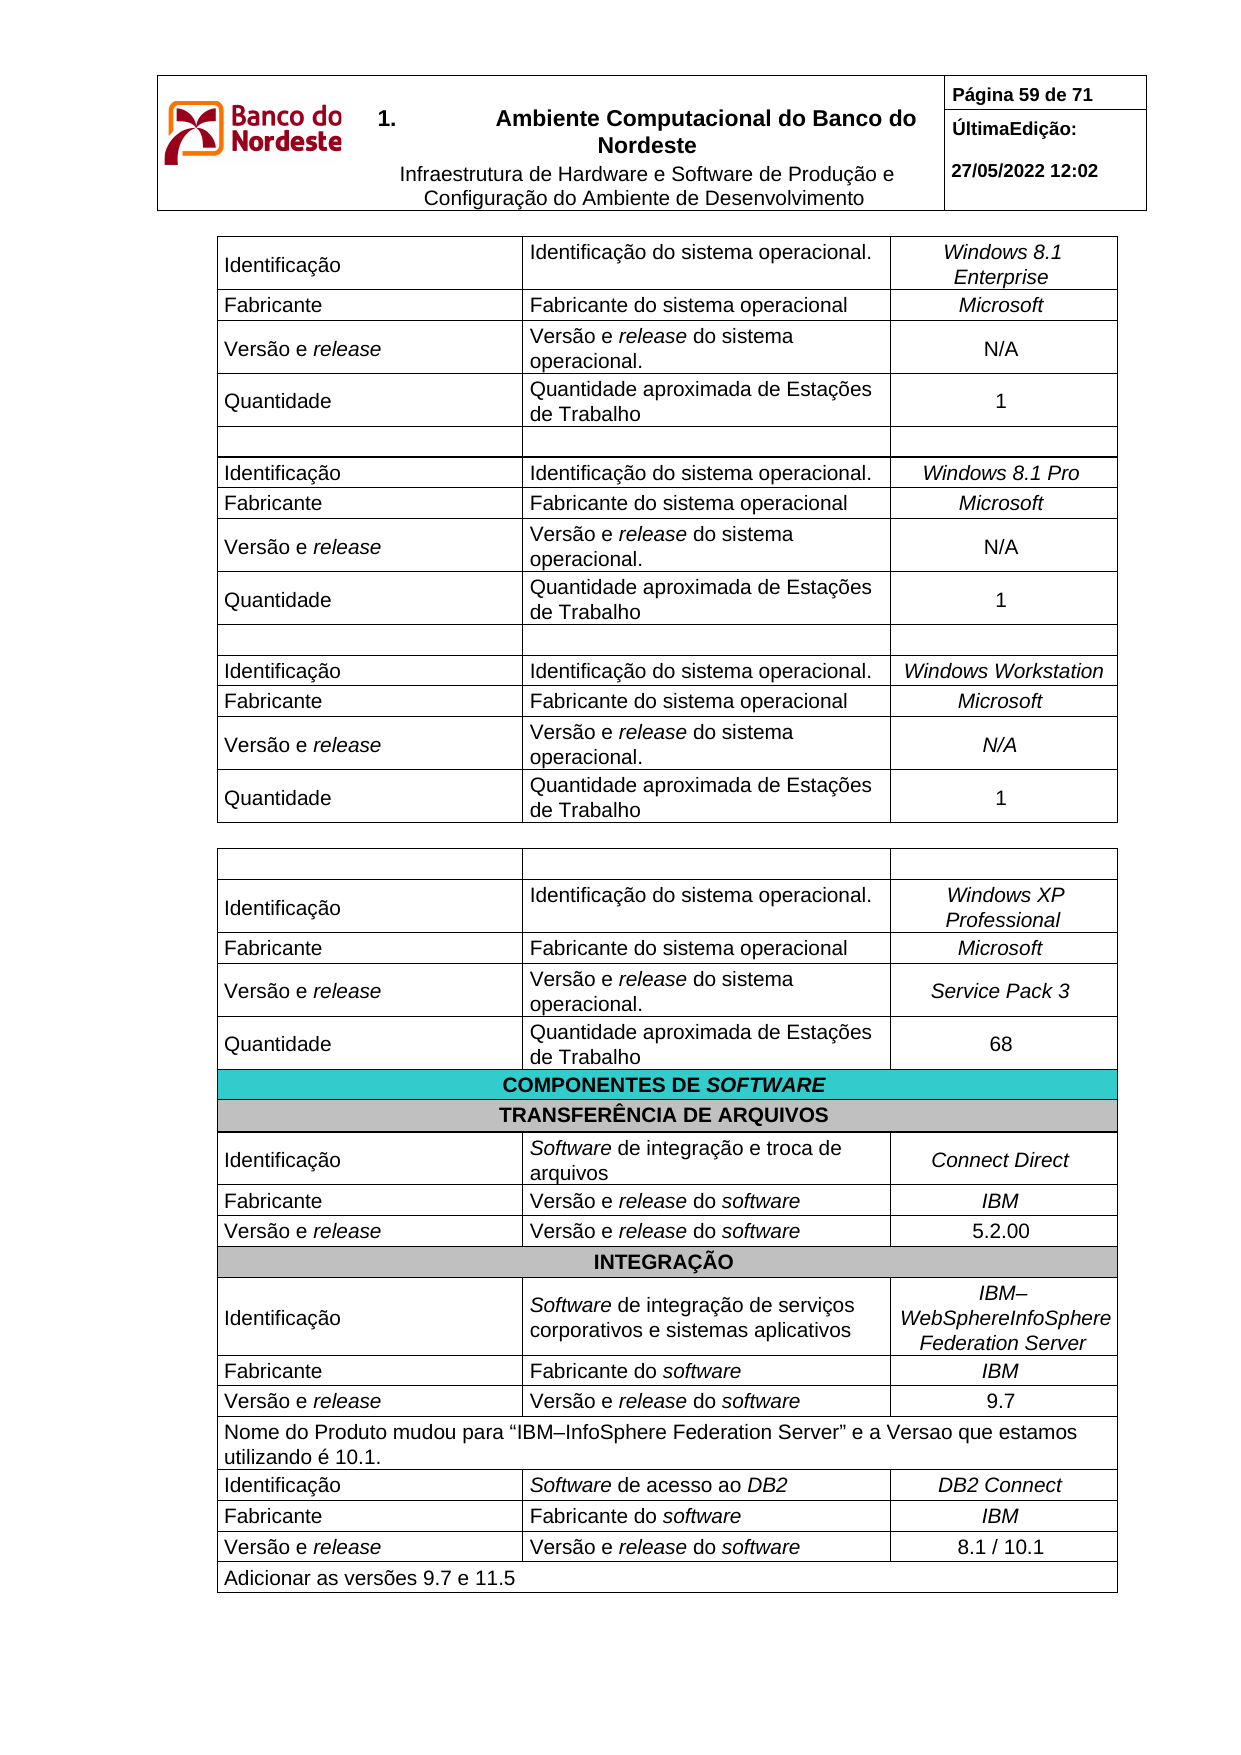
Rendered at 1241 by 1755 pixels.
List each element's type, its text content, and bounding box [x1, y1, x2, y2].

table_cell Versão e release do sistema operacional. [523, 964, 890, 1016]
table_cell [523, 625, 890, 655]
table_cell Versão e release do sistema operacional. [523, 321, 890, 373]
table_cell Fabricante [218, 1185, 522, 1215]
table_cell Identificação [218, 1133, 522, 1184]
table_cell Versão e release do software [523, 1216, 890, 1246]
table_cell Quantidade aproximada de Estações de Trabalho [523, 374, 890, 426]
table_cell Versão e release [218, 1386, 522, 1416]
table_cell IBM [891, 1356, 1117, 1385]
table_header [523, 849, 890, 879]
table_cell 8.1 / 10.1 [891, 1532, 1117, 1561]
table_cell [891, 625, 1117, 655]
table_cell 1 [891, 374, 1117, 426]
table_cell Fabricante [218, 290, 522, 320]
table_cell Windows XP Professional [891, 880, 1117, 932]
table_cell INTEGRAÇÃO [218, 1247, 1117, 1277]
table_cell Fabricante do software [523, 1501, 890, 1531]
table_cell Versão e release do software [523, 1386, 890, 1416]
table_cell Fabricante [218, 488, 522, 518]
table_cell [891, 427, 1117, 456]
table_cell Fabricante do sistema operacional [523, 933, 890, 963]
table_cell IBM [891, 1501, 1117, 1531]
table_cell Fabricante do sistema operacional [523, 488, 890, 518]
table_cell Nome do Produto mudou para “IBM–InfoSphere Federation Server” e a Versao que estamos utilizando é 10.1. [218, 1417, 1117, 1469]
table_cell Versão e release [218, 717, 522, 769]
table_cell 5.2.00 [891, 1216, 1117, 1246]
table_cell DB2 Connect [891, 1470, 1117, 1500]
table_cell Identificação [218, 458, 522, 487]
table_cell Fabricante [218, 1501, 522, 1531]
table_cell Quantidade aproximada de Estações de Trabalho [523, 770, 890, 822]
table_cell Versão e release [218, 964, 522, 1016]
table_cell Adicionar as versões 9.7 e 11.5 [218, 1562, 1117, 1592]
table_cell Versão e release [218, 519, 522, 571]
table_cell Fabricante do sistema operacional [523, 290, 890, 320]
table_cell Identificação [218, 237, 522, 289]
table_cell Microsoft [891, 933, 1117, 963]
table_cell Identificação [218, 1278, 522, 1354]
table_cell Identificação do sistema operacional. [523, 880, 890, 932]
table_cell Software de integração de serviços corporativos e sistemas aplicativos [523, 1278, 890, 1354]
table_cell Versão e release do sistema operacional. [523, 717, 890, 769]
table_cell Windows 8.1 Pro [891, 458, 1117, 487]
table_header [218, 849, 522, 879]
table_cell Quantidade [218, 1017, 522, 1069]
table_cell Software de acesso ao DB2 [523, 1470, 890, 1500]
table_cell Versão e release [218, 1532, 522, 1561]
table_cell 1 [891, 770, 1117, 822]
table_cell Windows 8.1 Enterprise [891, 237, 1117, 289]
table_cell Versão e release do sistema operacional. [523, 519, 890, 571]
table_cell Windows Workstation [891, 656, 1117, 685]
table_cell N/A [891, 519, 1117, 571]
table_cell Service Pack 3 [891, 964, 1117, 1016]
table_cell Microsoft [891, 290, 1117, 320]
table_cell Fabricante [218, 1356, 522, 1385]
table_cell Connect Direct [891, 1133, 1117, 1184]
table_cell Identificação [218, 1470, 522, 1500]
table_cell Versão e release do software [523, 1532, 890, 1561]
table_cell N/A [891, 321, 1117, 373]
table_cell Versão e release [218, 1216, 522, 1246]
table_cell Quantidade aproximada de Estações de Trabalho [523, 1017, 890, 1069]
table_cell Identificação do sistema operacional. [523, 458, 890, 487]
table_header [891, 849, 1117, 879]
table_cell N/A [891, 717, 1117, 769]
table_cell TRANSFERÊNCIA DE ARQUIVOS [218, 1100, 1117, 1131]
table_cell Versão e release do software [523, 1185, 890, 1215]
table_cell Identificação do sistema operacional. [523, 656, 890, 685]
table_cell COMPONENTES DE SOFTWARE [218, 1070, 1117, 1099]
table_cell Fabricante do software [523, 1356, 890, 1385]
table_cell Identificação do sistema operacional. [523, 237, 890, 289]
table_cell Quantidade aproximada de Estações de Trabalho [523, 572, 890, 624]
table_cell IBM [891, 1185, 1117, 1215]
table_cell Quantidade [218, 770, 522, 822]
table_cell Software de integração e troca de arquivos [523, 1133, 890, 1184]
table_cell IBM– WebSphereInfoSphere Federation Server [891, 1278, 1117, 1354]
table_cell Fabricante do sistema operacional [523, 686, 890, 716]
table_cell Quantidade [218, 572, 522, 624]
table_cell Versão e release [218, 321, 522, 373]
table_cell Microsoft [891, 488, 1117, 518]
table_cell 68 [891, 1017, 1117, 1069]
table_cell 1 [891, 572, 1117, 624]
table_cell Fabricante [218, 686, 522, 716]
table_cell Microsoft [891, 686, 1117, 716]
table_cell Fabricante [218, 933, 522, 963]
table_cell 9.7 [891, 1386, 1117, 1416]
table_cell Quantidade [218, 374, 522, 426]
table_cell [218, 625, 522, 655]
table_cell [523, 427, 890, 456]
table_cell Identificação [218, 880, 522, 932]
table_cell [218, 427, 522, 456]
table_cell Identificação [218, 656, 522, 685]
